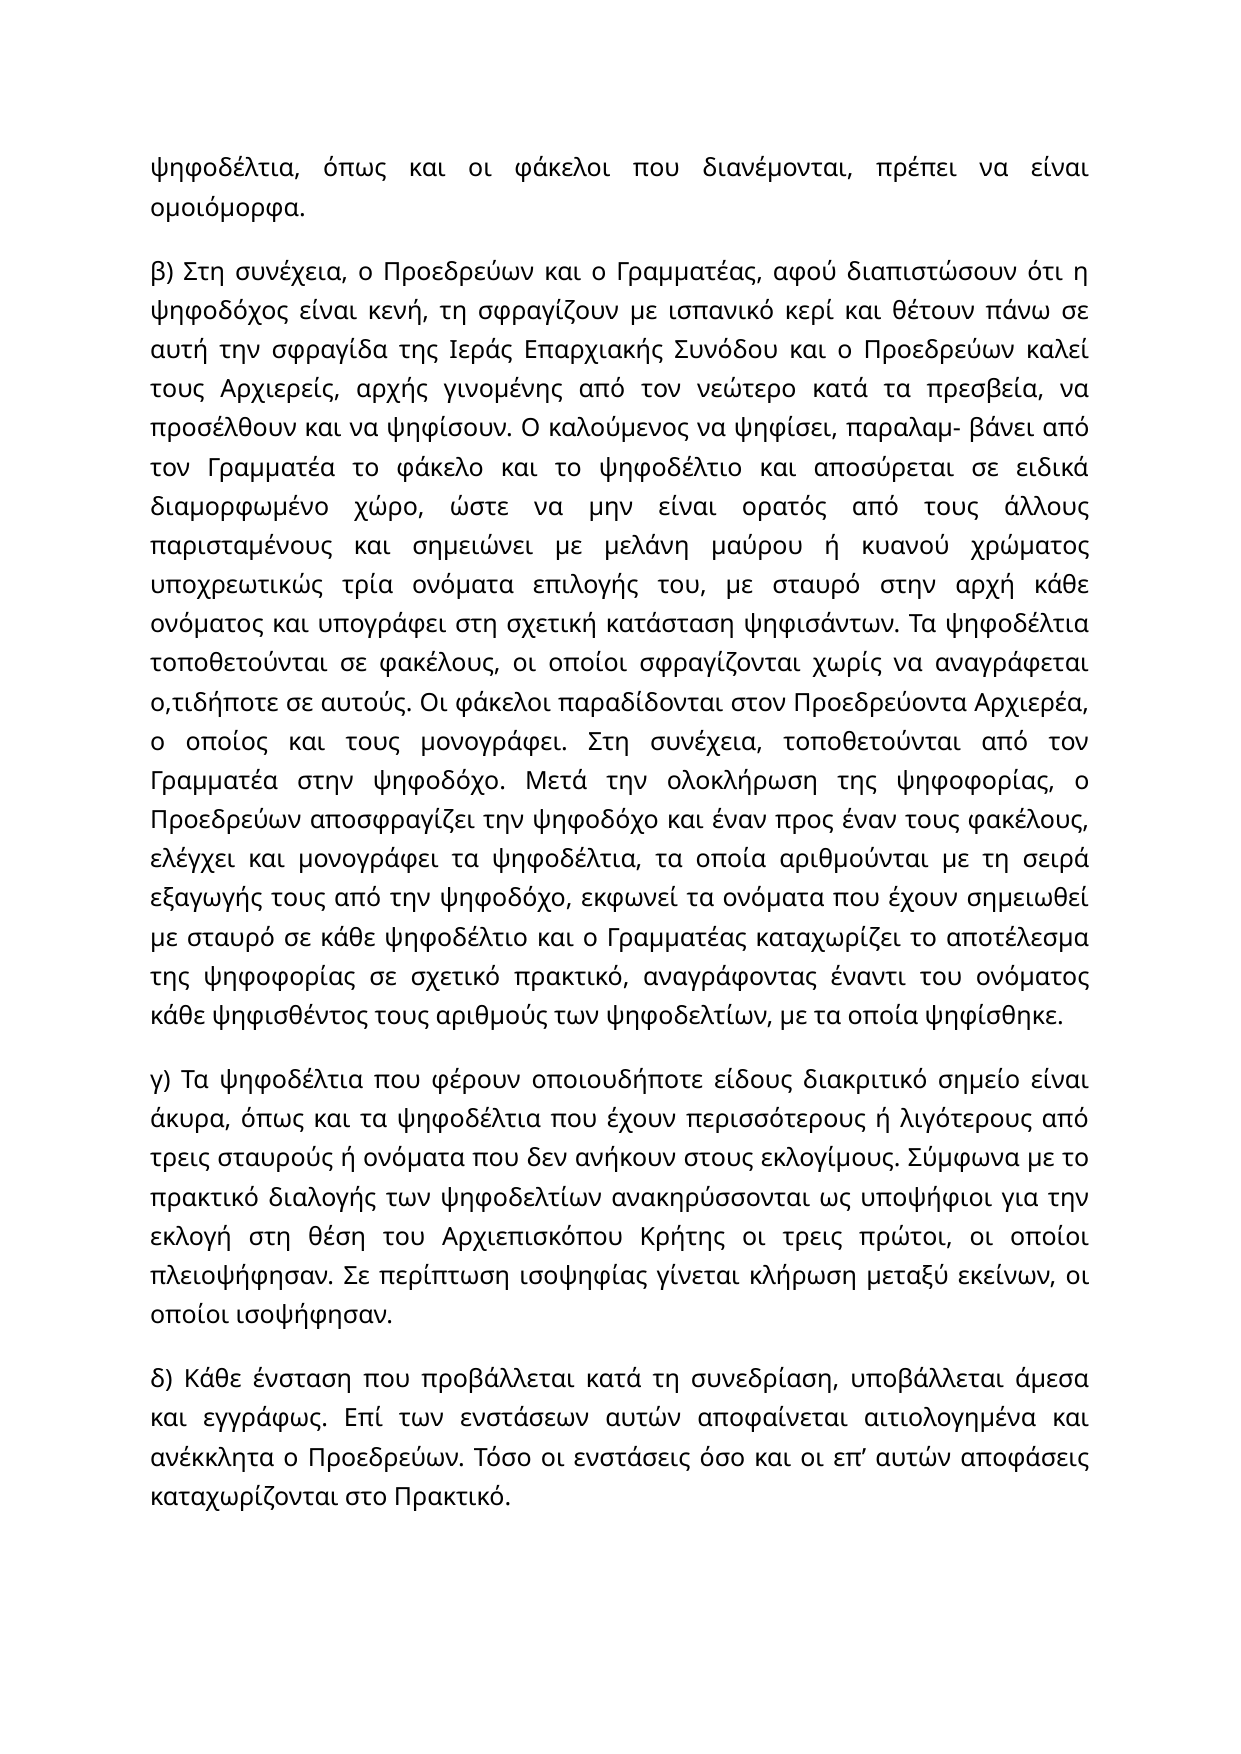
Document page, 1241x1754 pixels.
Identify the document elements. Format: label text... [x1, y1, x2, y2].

text β) Στη συνέχεια, ο Προεδρεύων και ο Γραμματέας, αφού διαπιστώσουν ότι η ψηφοδόχος είναι κενή, τη σφραγίζουν με ισπανικό κερί και θέτουν πάνω σε αυτή την σφραγίδα της Ιεράς Επαρχιακής Συνόδου και ο Προεδρεύων καλεί τους Αρχιερείς, αρχής γινομένης από τον νεώτερο κατά τα πρεσβεία, να προσέλθουν και να ψηφίσουν. Ο καλούμενος να ψηφίσει, παραλαμ- βάνει από τον Γραμματέα το φάκελο και το ψηφοδέλτιο και αποσύρεται σε ειδικά διαμορφωμένο χώρο, ώστε να μην είναι ορατός από τους άλλους παρισταμένους και σημειώνει με μελάνη μαύρου ή κυανού χρώματος υποχρεωτικώς τρία ονόματα επιλογής του, με σταυρό στην αρχή κάθε ονόματος και υπογράφει στη σχετική κατάσταση ψηφισάντων. Τα ψηφοδέλτια τοποθετούνται σε φακέλους, οι οποίοι σφραγίζονται χωρίς να αναγράφεται ο,τιδήποτε σε αυτούς. Οι φάκελοι παραδίδονται στον Προεδρεύοντα Αρχιερέα, ο οποίος και τους μονογράφει. Στη συνέχεια, τοποθετούνται από τον Γραμματέα στην ψηφοδόχο. Μετά την ολοκλήρωση της ψηφοφορίας, ο Προεδρεύων αποσφραγίζει την ψηφοδόχο και έναν προς έναν τους φακέλους, ελέγχει και μονογράφει τα ψηφοδέλτια, τα οποία αριθμούνται με τη σειρά εξαγωγής τους από την ψηφοδόχο, εκφωνεί τα ονόματα που έχουν σημειωθεί με σταυρό σε κάθε ψηφοδέλτιο και ο Γραμματέας καταχωρίζει το αποτέλεσμα της ψηφοφορίας σε σχετικό πρακτικό, αναγράφοντας έναντι του ονόματος κάθε ψηφισθέντος τους αριθμούς των ψηφοδελτίων, με τα οποία ψηφίσθηκε. [150, 253, 1090, 1032]
text γ) Τα ψηφοδέλτια που φέρουν οποιουδήποτε είδους διακριτικό σημείο είναι άκυρα, όπως και τα ψηφοδέλτια που έχουν περισσότερους ή λιγότερους από τρεις σταυρούς ή ονόματα που δεν ανήκουν στους εκλογίμους. Σύμφωνα με το πρακτικό διαλογής των ψηφοδελτίων ανακηρύσσονται ως υποψήφιοι για την εκλογή στη θέση του Αρχιεπισκόπου Κρήτης οι τρεις πρώτοι, οι οποίοι πλειοψήφησαν. Σε περίπτωση ισοψηφίας γίνεται κλήρωση μεταξύ εκείνων, οι οποίοι ισοψήφησαν. [150, 1062, 1090, 1331]
text ψηφοδέλτια, όπως και οι φάκελοι που διανέμονται, πρέπει να είναι ομοιόμορφα. [150, 150, 1090, 223]
text δ) Κάθε ένσταση που προβάλλεται κατά τη συνεδρίαση, υποβάλλεται άμεσα και εγγράφως. Επί των ενστάσεων αυτών αποφαίνεται αιτιολογημένα και ανέκκλητα ο Προεδρεύων. Τόσο οι ενστάσεις όσο και οι επ’ αυτών αποφάσεις καταχωρίζονται στο Πρακτικό. [150, 1361, 1090, 1512]
